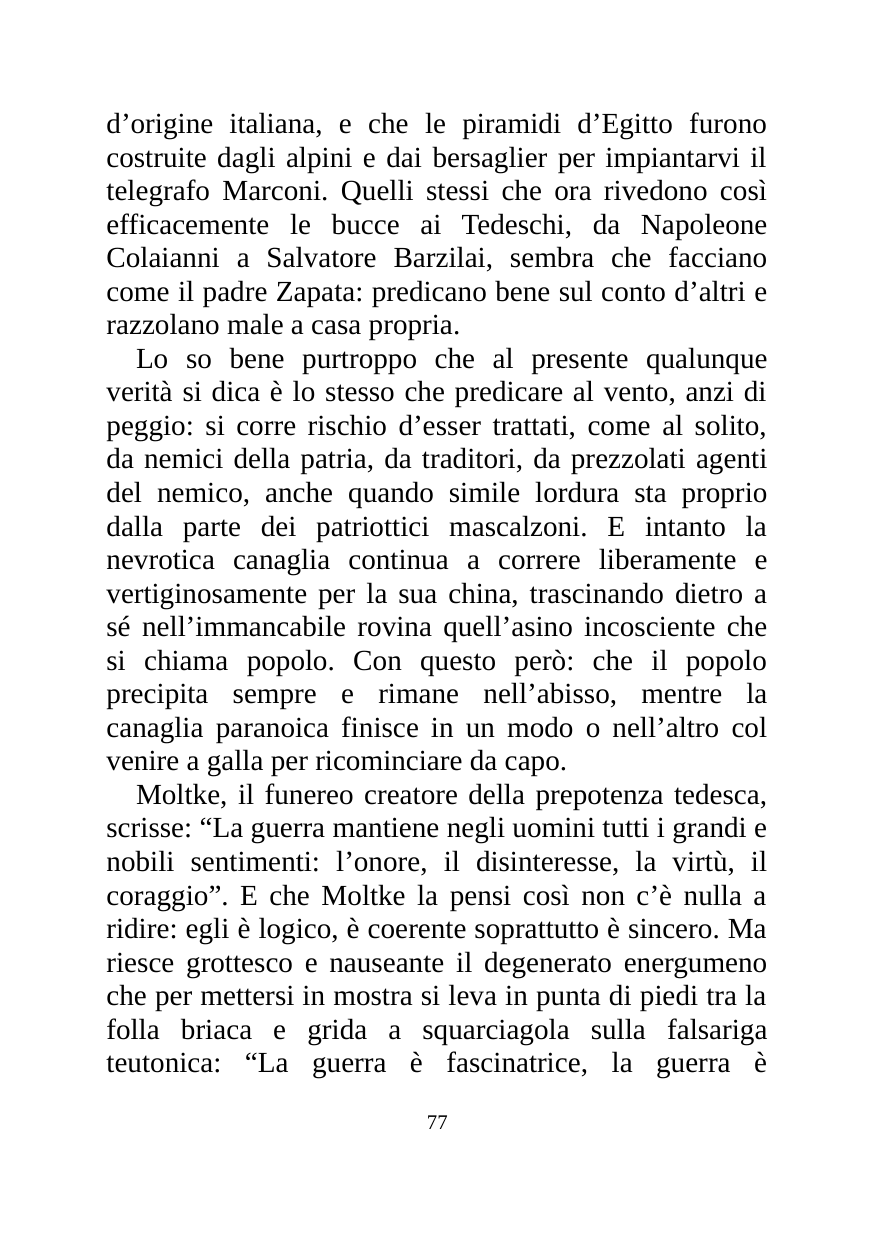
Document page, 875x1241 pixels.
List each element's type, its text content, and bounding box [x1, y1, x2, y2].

text d’origine italiana, e che le piramidi d’Egitto furono costruite dagli alpini e dai bersaglier per impiantarvi il telegrafo Marconi. Quelli stessi che ora rivedono così efficacemente le bucce ai Tedeschi, da Napoleone Colaianni a Salvatore Barzilai, sembra che facciano come il padre Zapata: predicano bene sul conto d’altri e razzolano male a casa propria. [106, 106, 768, 341]
text Lo so bene purtroppo che al presente qualunque verità si dica è lo stesso che predicare al vento, anzi di peggio: si corre rischio d’esser trattati, come al solito, da nemici della patria, da traditori, da prezzolati agenti del nemico, anche quando simile lordura sta proprio dalla parte dei patriottici mascalzoni. E intanto la nevrotica canaglia continua a correre liberamente e vertiginosamente per la sua china, trascinando dietro a sé nell’immancabile rovina quell’asino incosciente che si chiama popolo. Con questo però: che il popolo precipita sempre e rimane nell’abisso, mentre la canaglia paranoica finisce in un modo o nell’altro col venire a galla per ricominciare da capo. [106, 341, 768, 777]
text Moltke, il funereo creatore della prepotenza tedesca, scrisse: “La guerra mantiene negli uomini tutti i grandi e nobili sentimenti: l’onore, il disinteresse, la virtù, il coraggio”. E che Moltke la pensi così non c’è nulla a ridire: egli è logico, è coerente soprattutto è sincero. Ma riesce grottesco e nauseante il degenerato energumeno che per mettersi in mostra si leva in punta di piedi tra la folla briaca e grida a squarciagola sulla falsariga teutonica: “La guerra è fascinatrice, la guerra è [106, 777, 768, 1079]
